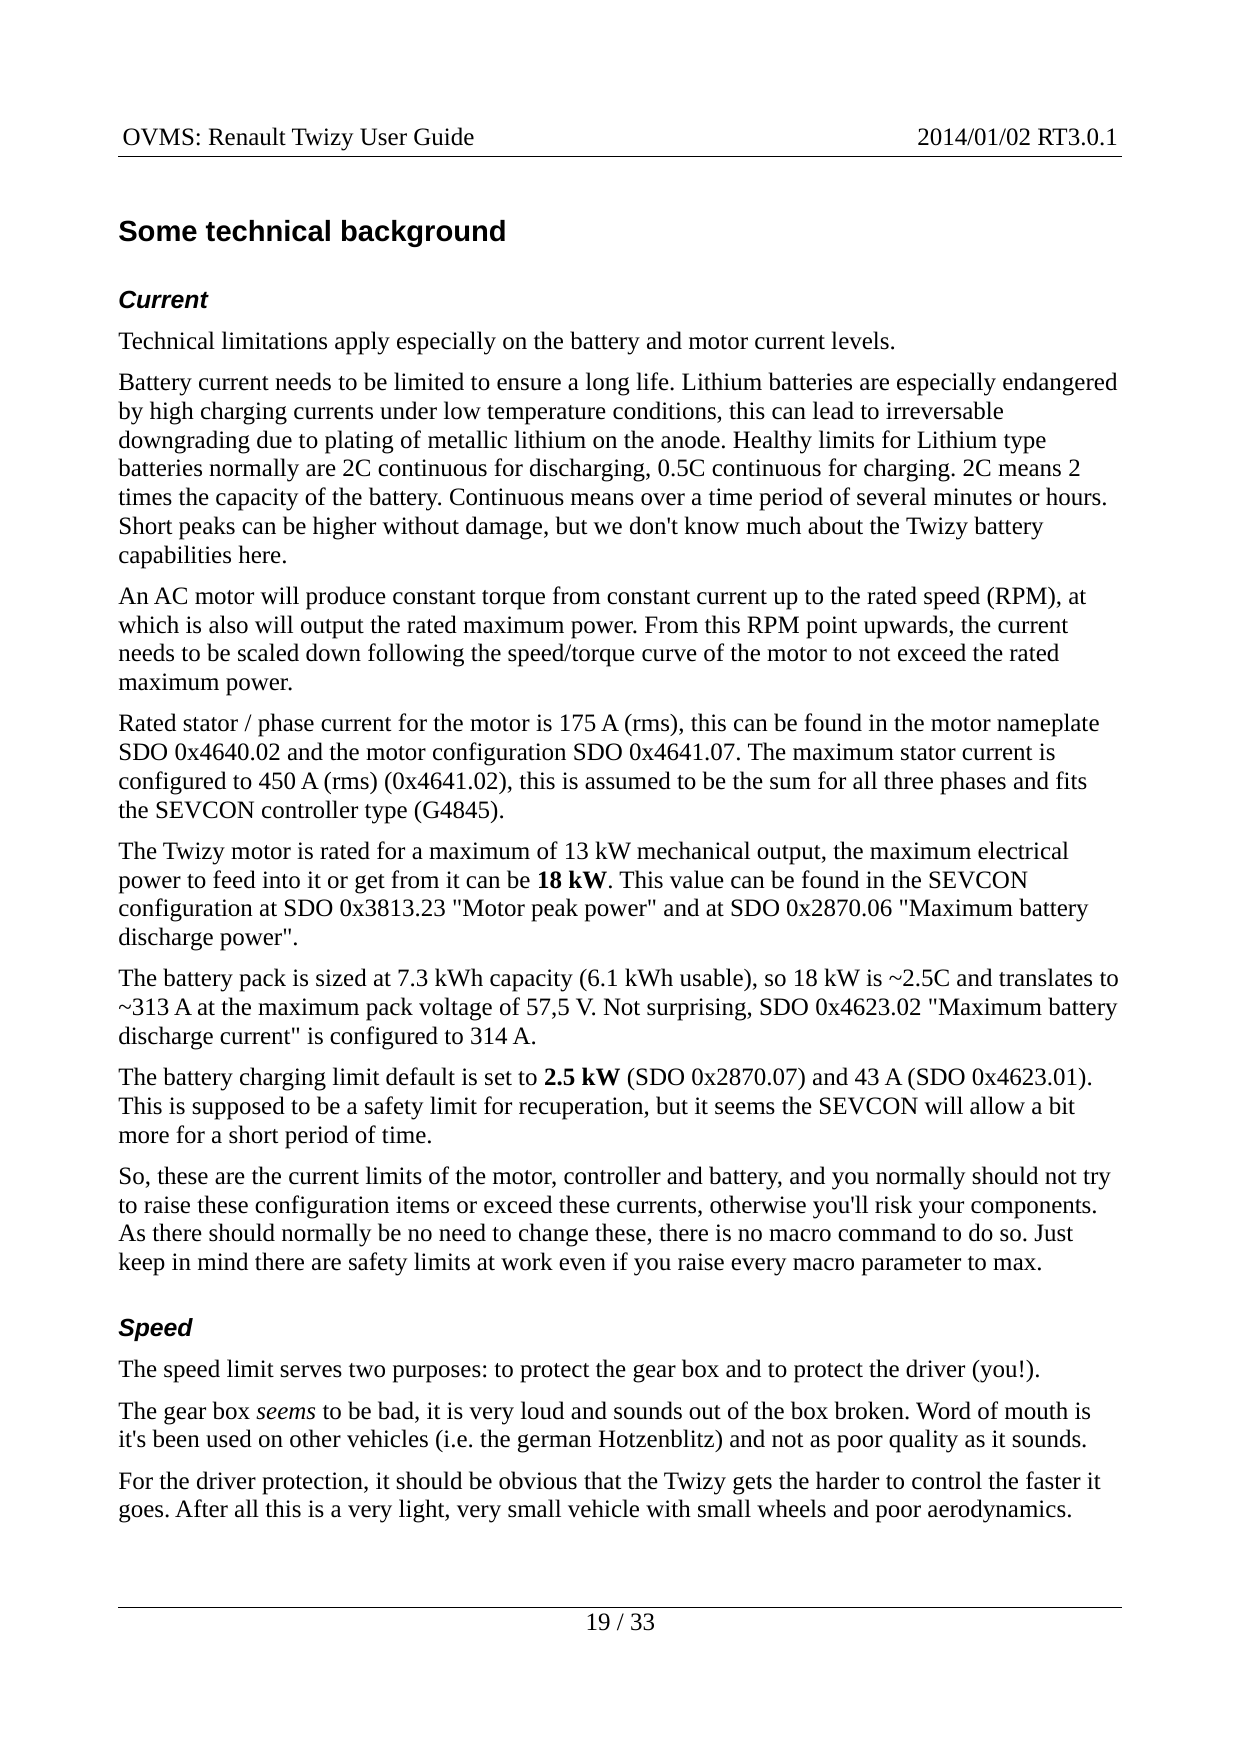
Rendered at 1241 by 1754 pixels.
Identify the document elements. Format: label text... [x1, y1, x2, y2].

text Technical limitations apply especially on the battery and motor current levels. [118, 326, 1122, 355]
subtitle Some technical background [118, 214, 1122, 247]
text The battery charging limit default is set to 2.5 kW (SDO 0x2870.07) and 43 A (SDO 0x4623.01). This is supposed to be a safety limit for recuperation, but it seems the SEVCON will allow a bit more for a short period of time. [118, 1062, 1122, 1148]
text The gear box seems to be bad, it is very loud and sounds out of the box broken. Word of mouth is it's been used on other vehicles (i.e. the german Hotzenblitz) and not as poor quality as it sounds. [118, 1396, 1122, 1453]
subtitle Current [118, 285, 1122, 313]
text An AC motor will produce constant torque from constant current up to the rated speed (RPM), at which is also will output the rated maximum power. From this RPM point upwards, the current needs to be scaled down following the speed/torque curve of the motor to not exceed the rated maximum power. [118, 581, 1122, 696]
text For the driver protection, it should be obvious that the Twizy gets the harder to control the faster it goes. After all this is a very light, very small vehicle with small wheels and poor aerodynamics. [118, 1466, 1122, 1523]
subtitle Speed [118, 1313, 1122, 1342]
text Rated stator / phase current for the motor is 175 A (rms), this can be found in the motor nameplate SDO 0x4640.02 and the motor configuration SDO 0x4641.07. The maximum stator current is configured to 450 A (rms) (0x4641.02), this is assumed to be the sum for all three phases and fits the SEVCON controller type (G4845). [118, 708, 1122, 823]
text The Twizy motor is rated for a maximum of 13 kW mechanical output, the maximum electrical power to feed into it or get from it can be 18 kW. This value can be found in the SEVCON configuration at SDO 0x3813.23 "Motor peak power" and at SDO 0x2870.06 "Maximum battery discharge power". [118, 836, 1122, 951]
text Battery current needs to be limited to ensure a long life. Lithium batteries are especially endangered by high charging currents under low temperature conditions, this can lead to irreversable downgrading due to plating of metallic lithium on the anode. Healthy limits for Lithium type batteries normally are 2C continuous for discharging, 0.5C continuous for charging. 2C means 2 times the capacity of the battery. Continuous means over a time period of several minutes or hours. Short peaks can be higher without damage, but we don't know much about the Twizy battery capabilities here. [118, 367, 1122, 568]
text So, these are the current limits of the motor, controller and battery, and you normally should not try to raise these configuration items or exceed these currents, otherwise you'll risk your components. As there should normally be no need to change these, there is no macro command to do so. Just keep in mind there are safety limits at work even if you raise every macro parameter to max. [118, 1161, 1122, 1276]
text The battery pack is sized at 7.3 kWh capacity (6.1 kWh usable), so 18 kW is ~2.5C and translates to ~313 A at the maximum pack voltage of 57,5 V. Not surprising, SDO 0x4623.02 "Maximum battery discharge current" is configured to 314 A. [118, 963, 1122, 1050]
text The speed limit serves two purposes: to protect the gear box and to protect the driver (you!). [118, 1354, 1122, 1383]
